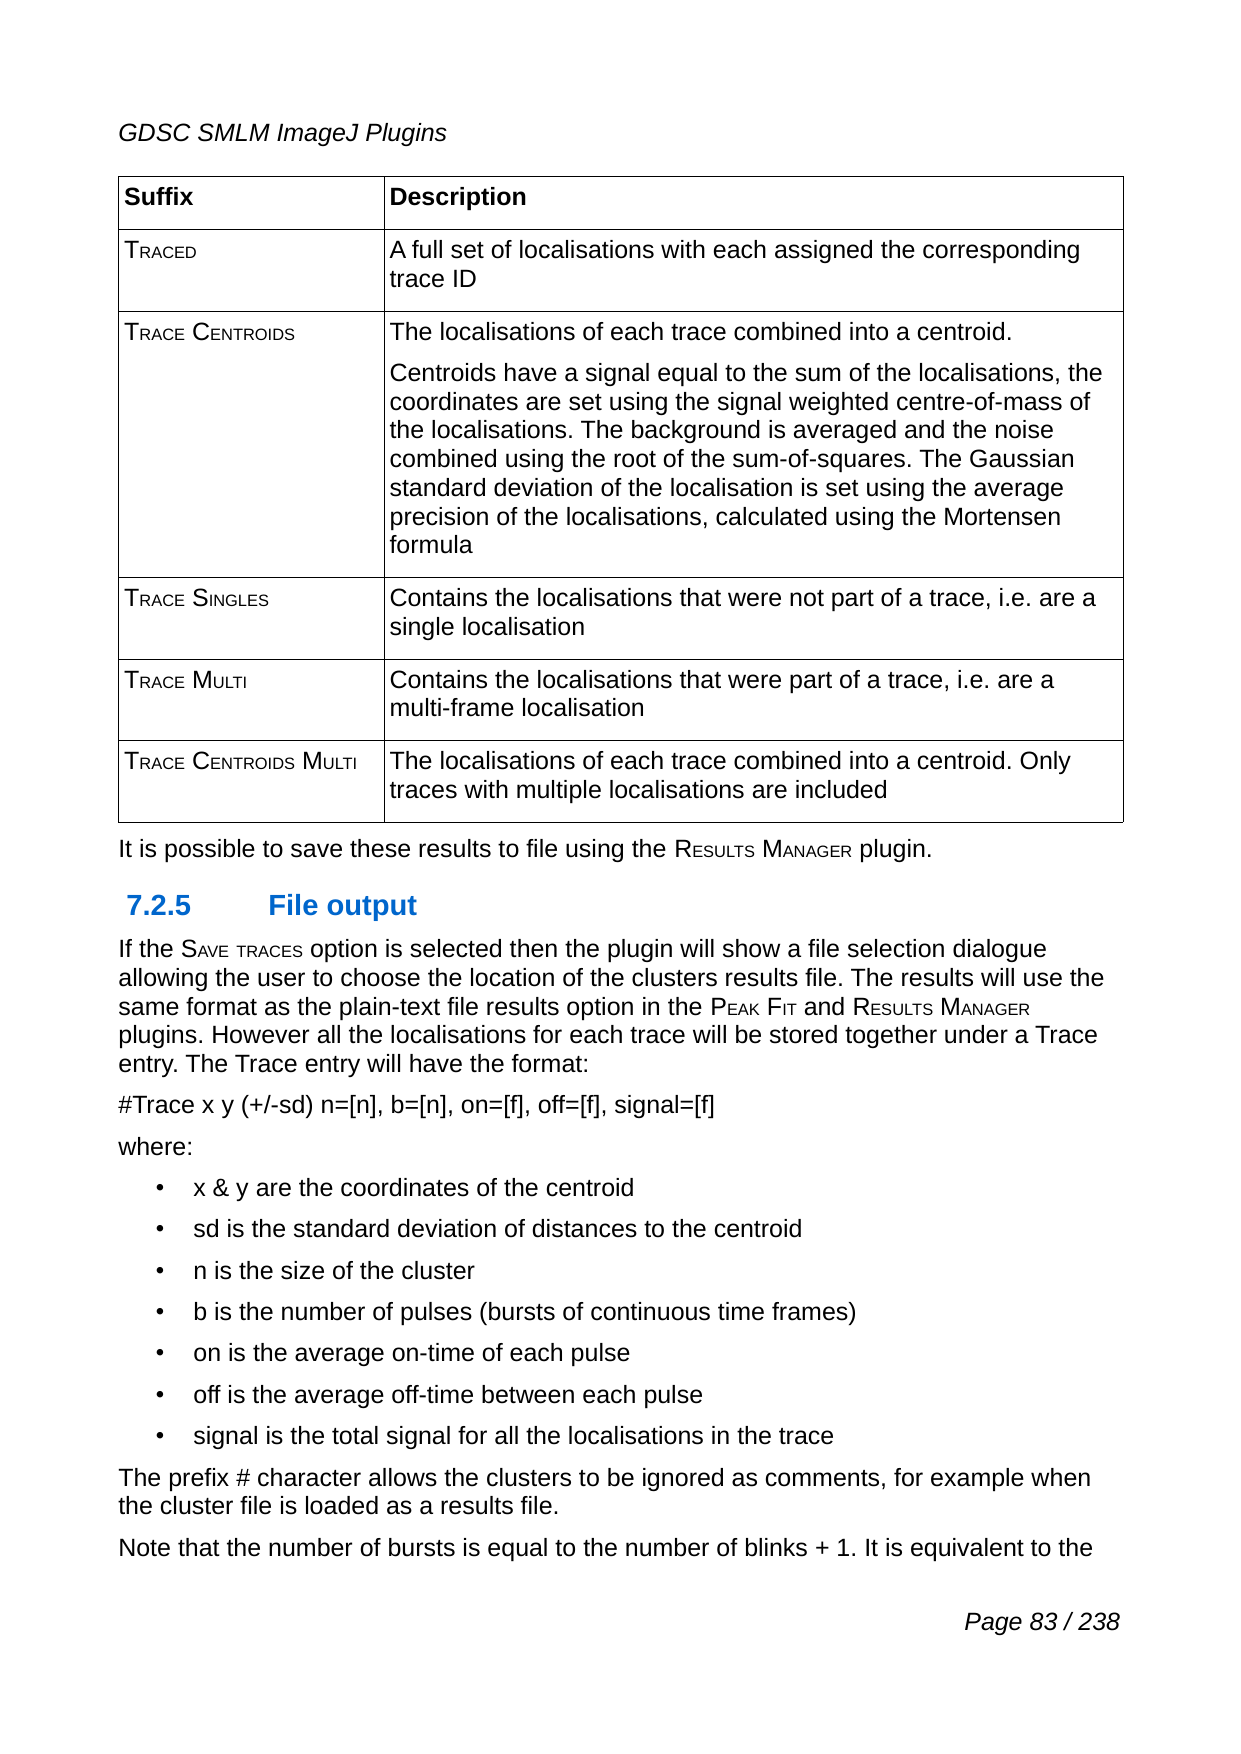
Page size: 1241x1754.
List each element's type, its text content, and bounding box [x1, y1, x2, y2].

list b is the number of pulses (bursts of continuous time frames) [156, 1297, 1122, 1326]
list n is the size of the cluster [156, 1256, 1122, 1284]
table_cell The localisations of each trace combined into a centroid. Centroids have a signal equal to the sum of the localisations, the coordinates are set using the signal weighted centre-of-mass of the localisations. The background is averaged and the noise combined using the root of the sum-of-squares. The Gaussian standard deviation of the localisation is set using the average precision of the localisations, calculated using the Mortensen formula [385, 312, 1123, 577]
text Note that the number of bursts is equal to the number of blinks + 1. It is equivalent to the [118, 1532, 1122, 1561]
table_header Description [385, 177, 1123, 229]
list x & y are the coordinates of the centroid [156, 1173, 1122, 1202]
text The prefix # character allows the clusters to be ignored as comments, for example when the cluster file is loaded as a results file. [118, 1462, 1122, 1520]
list sd is the standard deviation of distances to the centroid [156, 1214, 1122, 1243]
table_cell Trace Centroids Multi [119, 741, 384, 822]
table_cell Trace Singles [119, 578, 384, 659]
text where: [118, 1132, 1122, 1161]
table_header Suffix [119, 177, 384, 229]
text #Trace x y (+/-sd) n=[n], b=[n], on=[f], off=[f], signal=[f] [118, 1091, 1122, 1119]
list off is the average off-time between each pulse [156, 1380, 1122, 1409]
list on is the average on-time of each pulse [156, 1338, 1122, 1367]
table_cell Trace Centroids [119, 312, 384, 577]
table_cell The localisations of each trace combined into a centroid. Only traces with multiple localisations are included [385, 741, 1123, 822]
list signal is the total signal for all the localisations in the trace [156, 1421, 1122, 1450]
subtitle File output [118, 888, 1122, 922]
table_cell Contains the localisations that were not part of a trace, i.e. are a single localisation [385, 578, 1123, 659]
text If the Save traces option is selected then the plugin will show a file selection dialogue allowing the user to choose the location of the clusters results file. The results will use the same format as the plain-text file results option in the Peak Fit and Results Manager plugins. However all the localisations for each trace will be stored together under a Trace entry. The Trace entry will have the format: [118, 934, 1122, 1078]
table_cell Contains the localisations that were part of a trace, i.e. are a multi-frame localisation [385, 660, 1123, 740]
text It is possible to save these results to file using the Results Manager plugin. [118, 834, 1122, 863]
table_cell A full set of localisations with each assigned the corresponding trace ID [385, 230, 1123, 311]
table_cell Traced [119, 230, 384, 311]
table_cell Trace Multi [119, 660, 384, 740]
